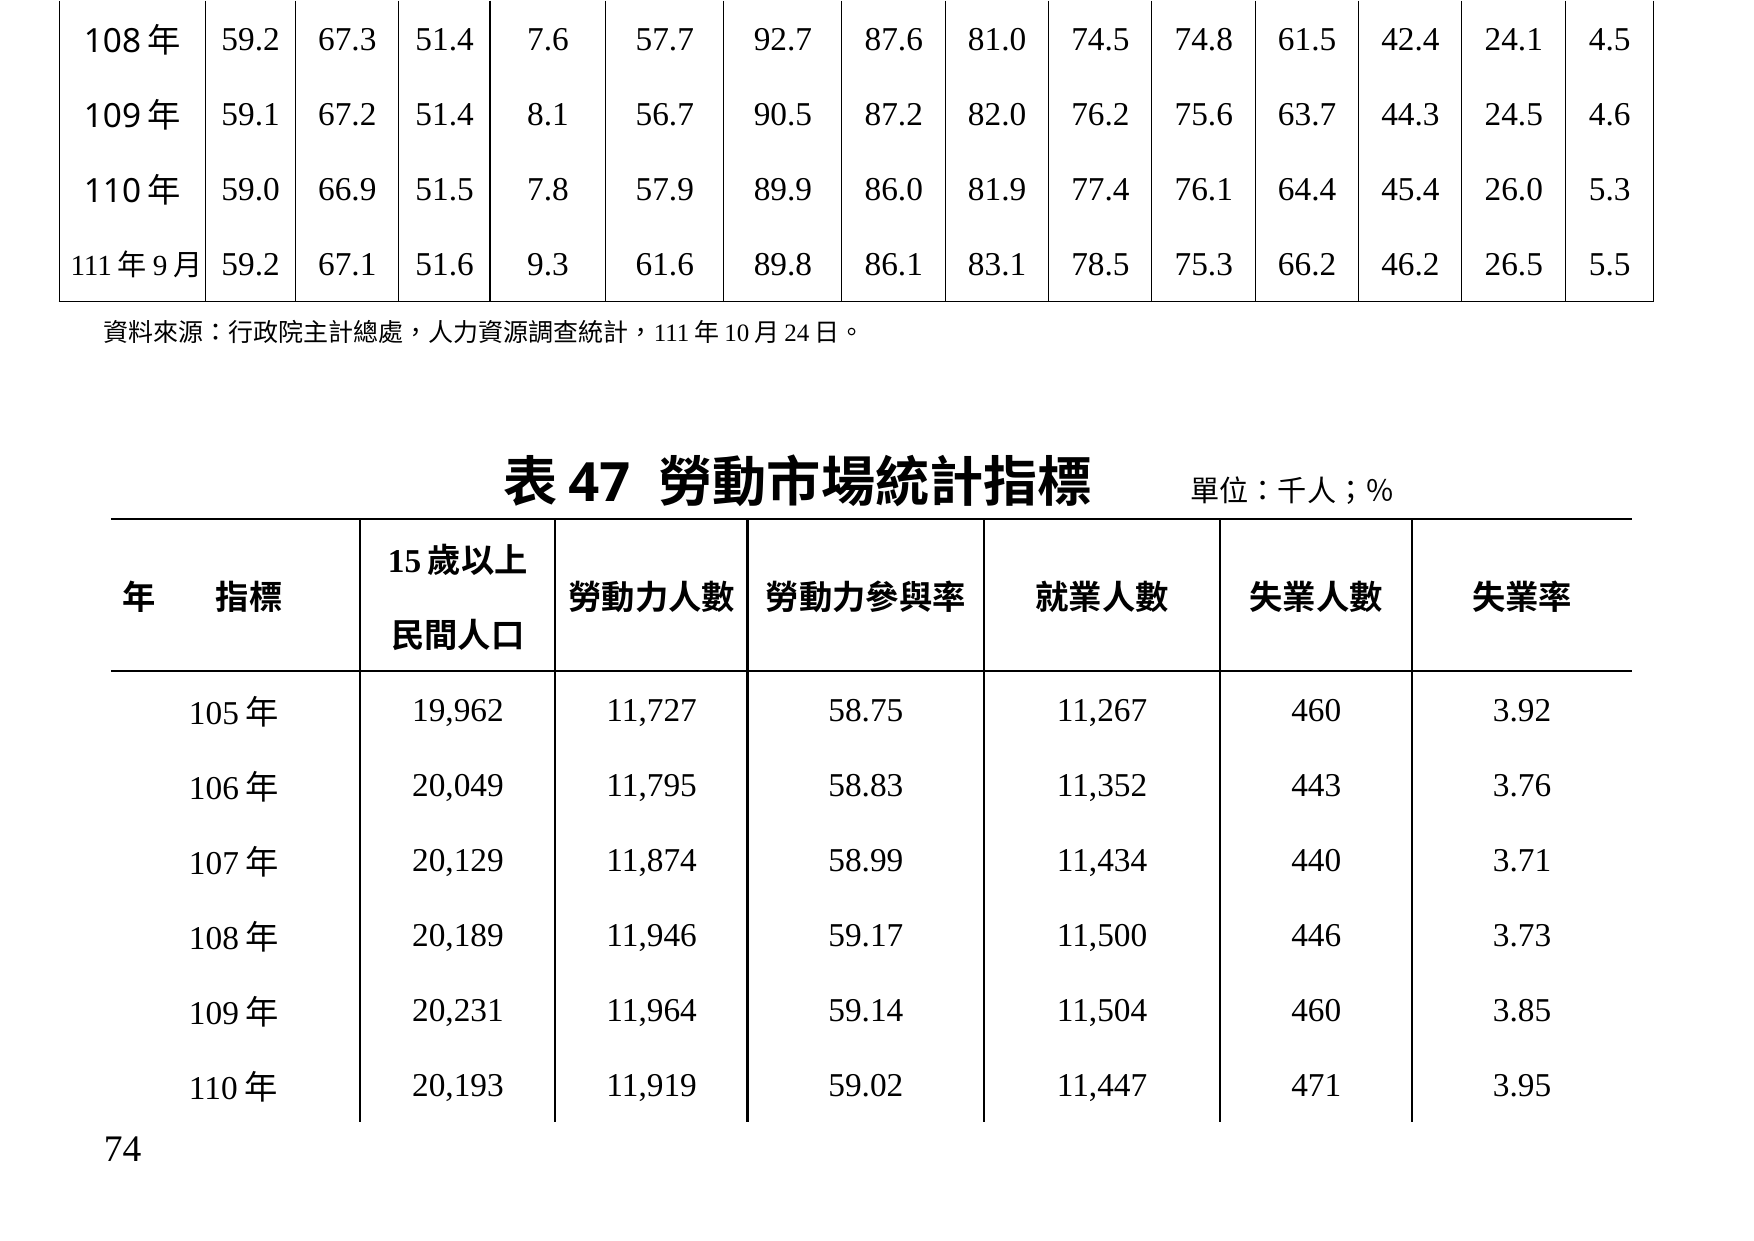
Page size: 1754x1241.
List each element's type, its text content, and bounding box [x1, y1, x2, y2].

table_cell 106年 [111, 747, 359, 822]
table_cell 74.8 [1152, 1, 1255, 76]
table_cell 59.02 [749, 1047, 983, 1122]
table_cell 3.92 [1413, 672, 1632, 747]
table_cell 59.2 [206, 226, 295, 301]
table_cell 443 [1221, 747, 1411, 822]
table_cell 3.85 [1413, 972, 1632, 1047]
table_cell 8.1 [491, 76, 605, 151]
table_cell 11,447 [985, 1047, 1219, 1122]
table_cell 86.1 [842, 226, 945, 301]
table_cell 87.6 [842, 1, 945, 76]
table_cell 75.6 [1152, 76, 1255, 151]
table_cell 460 [1221, 672, 1411, 747]
table_cell 11,504 [985, 972, 1219, 1047]
table_cell 19,962 [361, 672, 554, 747]
table_cell 20,049 [361, 747, 554, 822]
table_cell 89.8 [724, 226, 841, 301]
table_cell 7.8 [491, 151, 605, 226]
table_cell 44.3 [1359, 76, 1461, 151]
table_cell 111年9月 [60, 226, 205, 301]
table_cell 5.3 [1566, 151, 1653, 226]
table_header 就業人數 [985, 520, 1219, 670]
table_cell 107年 [111, 822, 359, 897]
table_cell 67.2 [296, 76, 398, 151]
table_cell 75.3 [1152, 226, 1255, 301]
table_cell 57.9 [606, 151, 723, 226]
table_cell 76.2 [1049, 76, 1151, 151]
table_cell 9.3 [491, 226, 605, 301]
table_cell 109年 [60, 76, 205, 151]
table_cell 24.1 [1462, 1, 1565, 76]
table_cell 26.0 [1462, 151, 1565, 226]
table_cell 67.1 [296, 226, 398, 301]
table_cell 20,129 [361, 822, 554, 897]
table_cell 83.1 [946, 226, 1048, 301]
table_cell 42.4 [1359, 1, 1461, 76]
table_cell 46.2 [1359, 226, 1461, 301]
table_cell 4.6 [1566, 76, 1653, 151]
table_cell 3.73 [1413, 897, 1632, 972]
table_cell 58.83 [749, 747, 983, 822]
table_header 失業人數 [1221, 520, 1411, 670]
table_cell 11,434 [985, 822, 1219, 897]
table_cell 56.7 [606, 76, 723, 151]
table_cell 11,946 [556, 897, 746, 972]
table_cell 471 [1221, 1047, 1411, 1122]
table_cell 77.4 [1049, 151, 1151, 226]
table_cell 59.1 [206, 76, 295, 151]
table_cell 20,189 [361, 897, 554, 972]
table_cell 3.76 [1413, 747, 1632, 822]
table_cell 460 [1221, 972, 1411, 1047]
table_cell 74.5 [1049, 1, 1151, 76]
table_cell 105年 [111, 672, 359, 747]
table_cell 92.7 [724, 1, 841, 76]
table_cell 76.1 [1152, 151, 1255, 226]
table_cell 66.2 [1256, 226, 1358, 301]
table_header 失業率 [1413, 520, 1632, 670]
table_cell 440 [1221, 822, 1411, 897]
table_cell 110年 [111, 1047, 359, 1122]
text 資料來源：行政院主計總處，人力資源調查統計，111年10月24日。 [103, 313, 1639, 349]
table_cell 20,231 [361, 972, 554, 1047]
table_cell 78.5 [1049, 226, 1151, 301]
table_header 勞動力人數 [556, 520, 746, 670]
table_cell 3.71 [1413, 822, 1632, 897]
table_cell 90.5 [724, 76, 841, 151]
table_cell 61.6 [606, 226, 723, 301]
table_cell 51.5 [399, 151, 489, 226]
table_cell 66.9 [296, 151, 398, 226]
table_cell 11,500 [985, 897, 1219, 972]
table_cell 108年 [111, 897, 359, 972]
table_cell 11,874 [556, 822, 746, 897]
table_cell 20,193 [361, 1047, 554, 1122]
table_cell 59.0 [206, 151, 295, 226]
table_cell 58.99 [749, 822, 983, 897]
table_cell 81.0 [946, 1, 1048, 76]
table_cell 11,352 [985, 747, 1219, 822]
table_cell 4.5 [1566, 1, 1653, 76]
table_cell 11,919 [556, 1047, 746, 1122]
table_cell 59.2 [206, 1, 295, 76]
table_cell 51.6 [399, 226, 489, 301]
table_cell 67.3 [296, 1, 398, 76]
table_cell 81.9 [946, 151, 1048, 226]
table_cell 5.5 [1566, 226, 1653, 301]
table_cell 26.5 [1462, 226, 1565, 301]
table_cell 110年 [60, 151, 205, 226]
table_cell 86.0 [842, 151, 945, 226]
table_cell 11,795 [556, 747, 746, 822]
table_header 勞動力參與率 [749, 520, 983, 670]
table_cell 108年 [60, 1, 205, 76]
table_cell 109年 [111, 972, 359, 1047]
table_cell 64.4 [1256, 151, 1358, 226]
table_cell 58.75 [749, 672, 983, 747]
table_cell 51.4 [399, 1, 489, 76]
table_cell 51.4 [399, 76, 489, 151]
table_cell 63.7 [1256, 76, 1358, 151]
table_cell 11,964 [556, 972, 746, 1047]
table_cell 87.2 [842, 76, 945, 151]
table_cell 7.6 [491, 1, 605, 76]
table_cell 57.7 [606, 1, 723, 76]
table_cell 59.17 [749, 897, 983, 972]
table_cell 59.14 [749, 972, 983, 1047]
table_header 年 指標 [111, 520, 359, 670]
table_cell 61.5 [1256, 1, 1358, 76]
table_cell 446 [1221, 897, 1411, 972]
table_cell 3.95 [1413, 1047, 1632, 1122]
table_cell 45.4 [1359, 151, 1461, 226]
table_cell 24.5 [1462, 76, 1565, 151]
table_cell 89.9 [724, 151, 841, 226]
subtitle 表47 勞動市場統計指標 單位：千人；％ [103, 443, 1639, 518]
table_header 15歲以上 民間人口 [361, 520, 554, 670]
table_cell 11,727 [556, 672, 746, 747]
table_cell 11,267 [985, 672, 1219, 747]
table_cell 82.0 [946, 76, 1048, 151]
